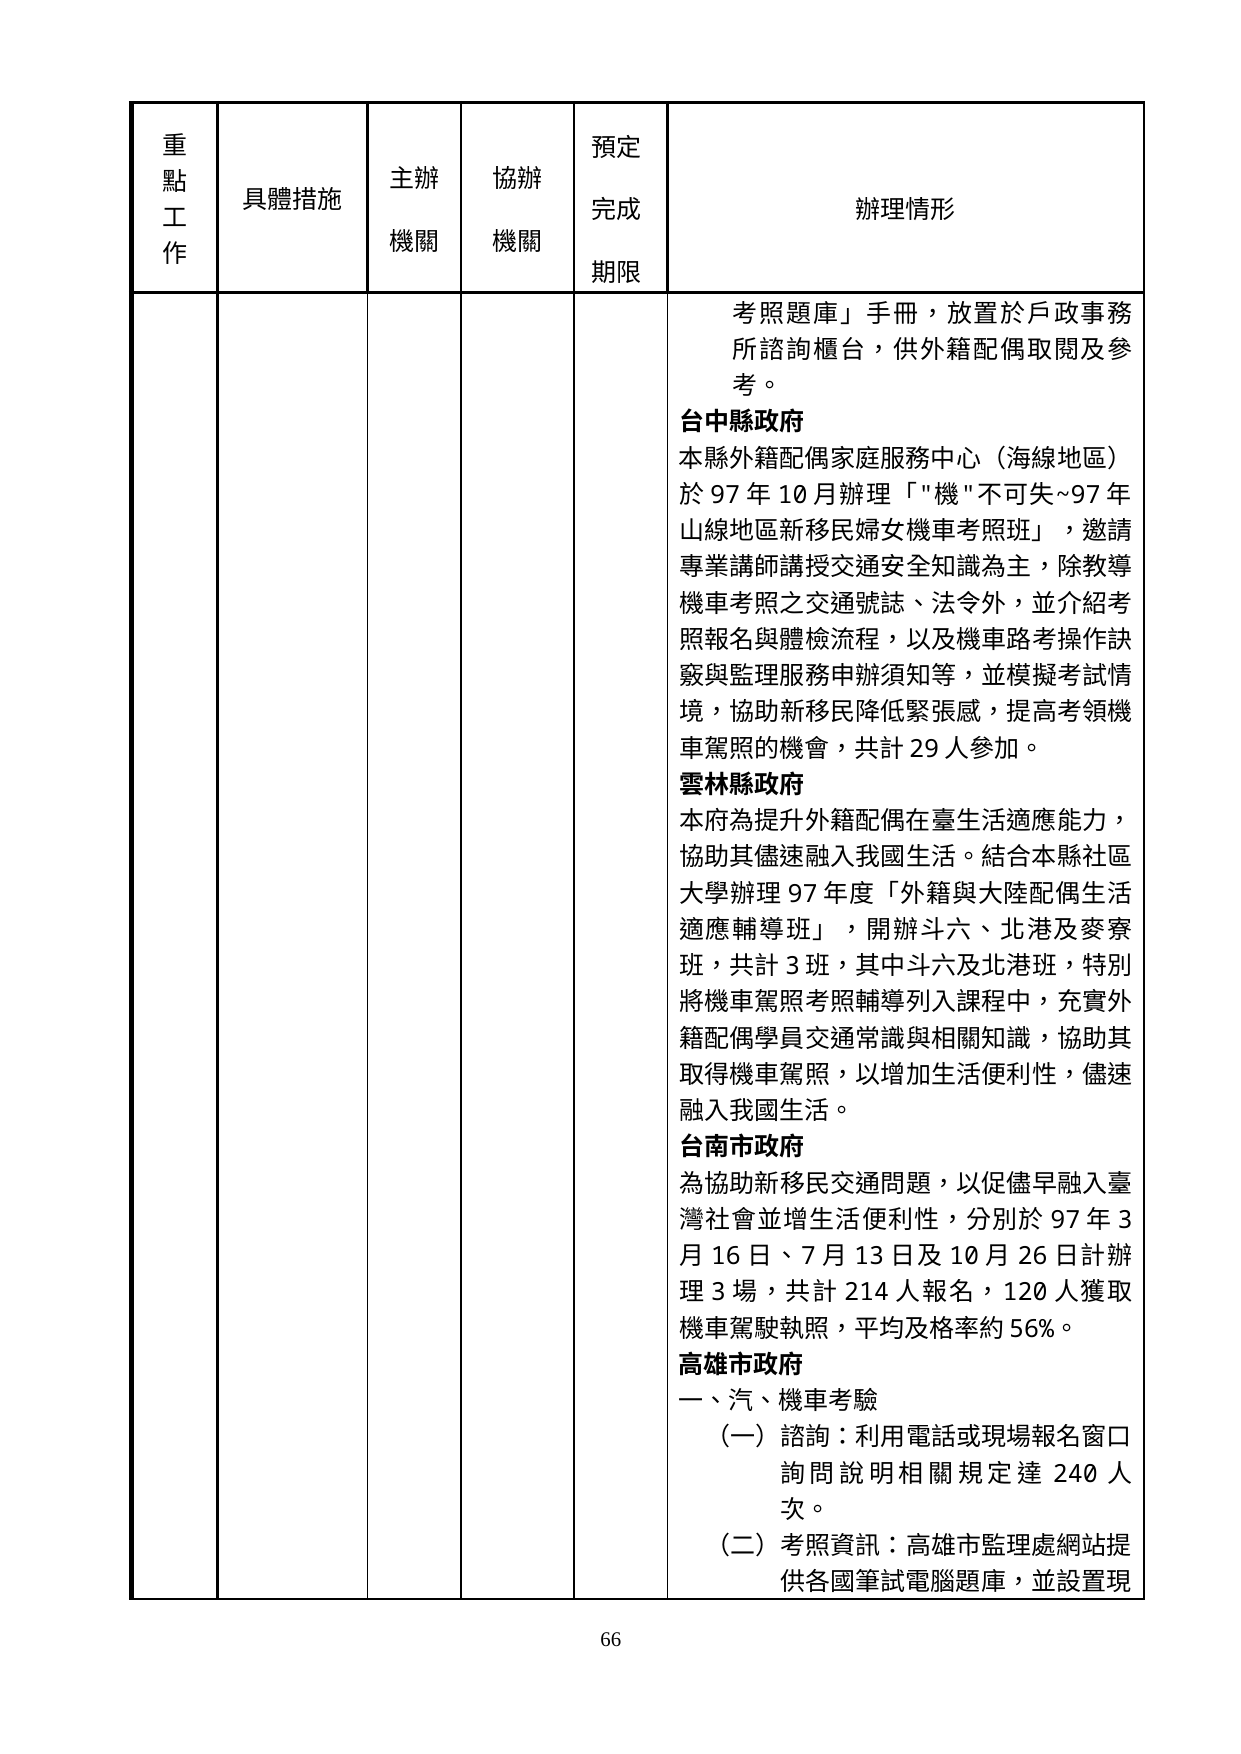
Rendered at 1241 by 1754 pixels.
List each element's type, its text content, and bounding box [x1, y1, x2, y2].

table_cell [219, 294, 367, 1598]
table_cell [462, 294, 573, 1598]
table_header 重點工作 [134, 104, 216, 291]
table_cell 考照題庫」手冊，放置於戶政事務所諮詢櫃台，供外籍配偶取閱及參考。 台中縣政府 本縣外籍配偶家庭服務中心（海線地區）於97年10月辦理「"機"不可失~97年山線地區新移民婦女機車考照班」，邀請專業講師講授交通安全知識為主，除教導機車考照之交通號誌、法令外，並介紹考照報名與體檢流程，以及機車路考操作訣竅與監理服務申辦須知等，並模擬考試情境，協助新移民降低緊張感，提高考領機車駕照的機會，共計29人參加。 雲林縣政府 本府為提升外籍配偶在臺生活適應能力，協助其儘速融入我國生活。結合本縣社區大學辦理97年度「外籍與大陸配偶生活適應輔導班」，開辦斗六、北港及麥寮班，共計3班，其中斗六及北港班，特別將機車駕照考照輔導列入課程中，充實外籍配偶學員交通常識與相關知識，協助其取得機車駕照，以增加生活便利性，儘速融入我國生活。 台南市政府 為協助新移民交通問題，以促儘早融入臺灣社會並增生活便利性，分別於97年3月16日、7月13日及10月26日計辦理3場，共計214人報名，120人獲取機車駕駛執照，平均及格率約56%。 高雄市政府 一、汽、機車考驗 （一）諮詢：利用電話或現場報名窗口詢問說明相關規定達240人次。 （二）考照資訊：高雄市監理處網站提供各國筆試電腦題庫，並設置現 [668, 294, 1143, 1598]
table_header 協辦 機關 [462, 104, 573, 291]
table_header 辦理情形 [669, 104, 1143, 291]
table_cell [134, 294, 216, 1598]
table_header 預定完成期限 [575, 104, 666, 291]
table_header 具體措施 [219, 104, 366, 291]
table_cell [368, 294, 460, 1598]
table_header 主辦 機關 [369, 104, 460, 291]
table_cell [575, 294, 667, 1598]
